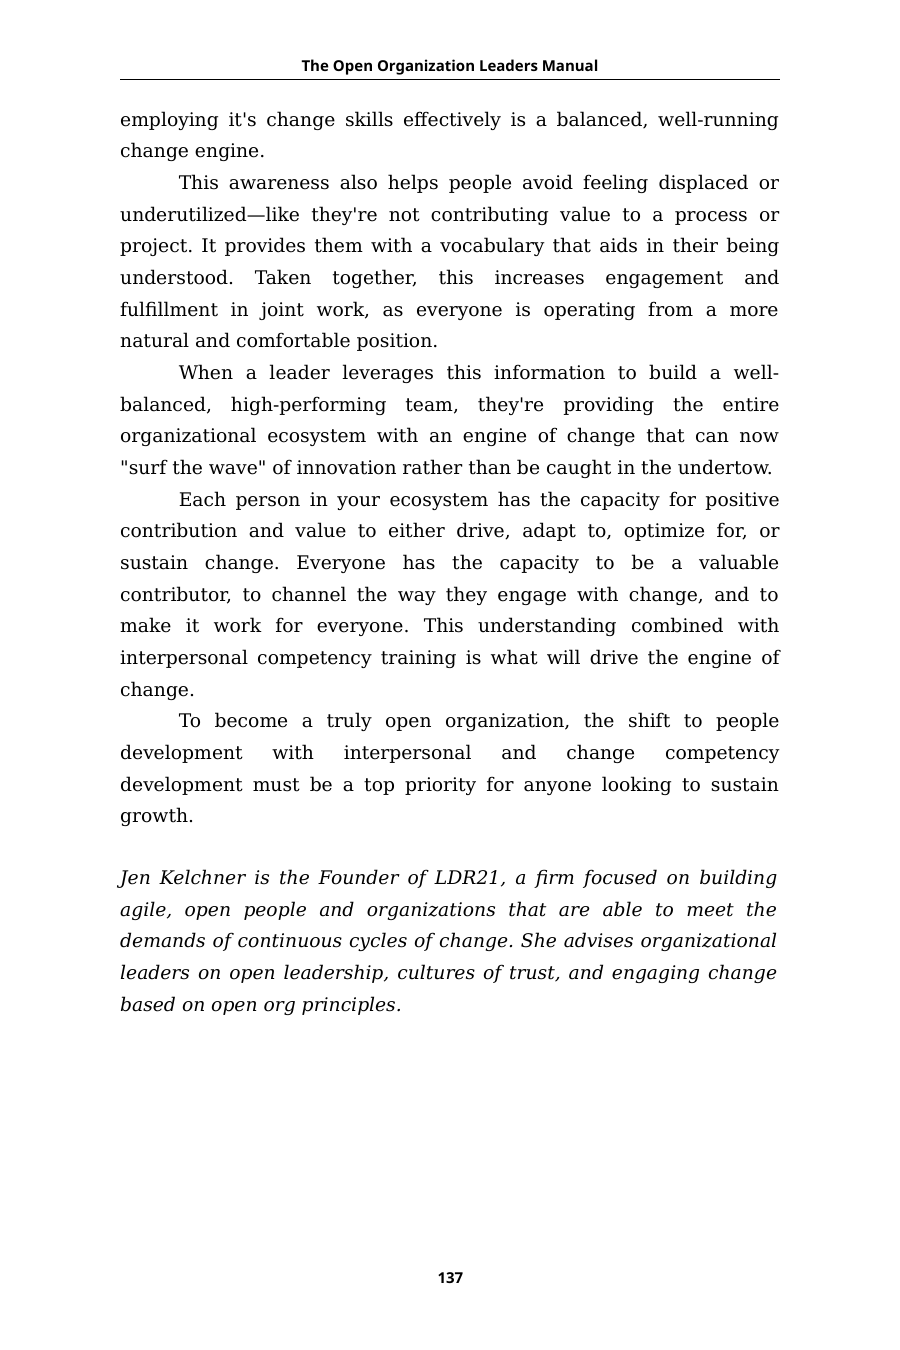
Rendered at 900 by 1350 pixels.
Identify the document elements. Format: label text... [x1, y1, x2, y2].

text Jen Kelchner is the Founder of LDR21, a firm focused on building agile, open people and organizations that are able to meet the demands of continuous cycles of change. She advises organizational leaders on open leadership, cultures of trust, and engaging change based on open org principles. [120, 867, 780, 1016]
text This awareness also helps people avoid feeling displaced or underutilized—like they're not contributing value to a process or project. It provides them with a vocabulary that aids in their being understood. Taken together, this increases engagement and fulfillment in joint work, as everyone is operating from a more natural and comfortable position. [120, 172, 780, 352]
text Each person in your ecosystem has the capacity for positive contribution and value to either drive, adapt to, optimize for, or sustain change. Everyone has the capacity to be a valuable contributor, to channel the way they engage with change, and to make it work for everyone. This understanding combined with interpersonal competency training is what will drive the engine of change. [120, 489, 780, 701]
text To become a truly open organization, the shift to people development with interpersonal and change competency development must be a top priority for anyone looking to sustain growth. [120, 710, 780, 827]
text employing it's change skills effectively is a balanced, well-running change engine. [120, 109, 780, 162]
text When a leader leverages this information to build a well-balanced, high-performing team, they're providing the entire organizational ecosystem with an engine of change that can now "surf the wave" of innovation rather than be caught in the undertow. [120, 362, 780, 479]
